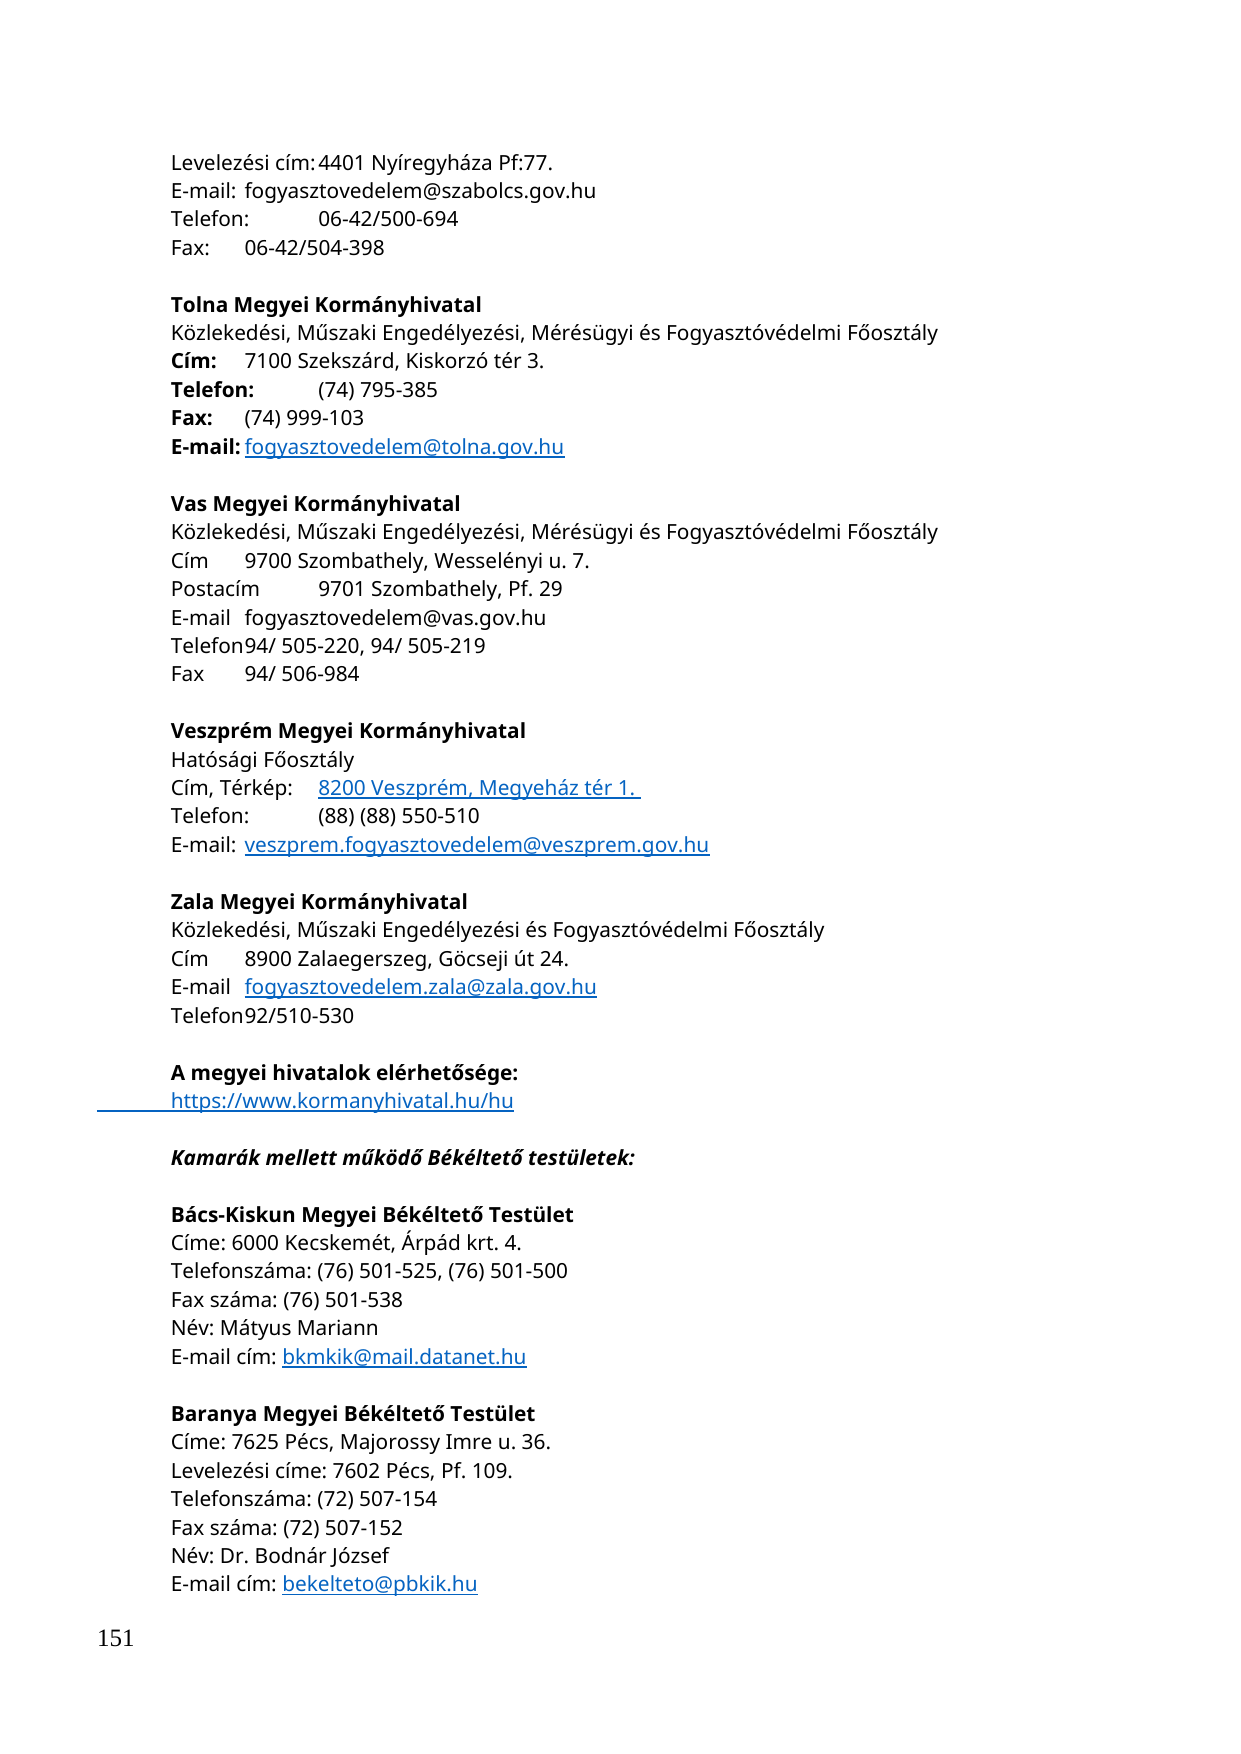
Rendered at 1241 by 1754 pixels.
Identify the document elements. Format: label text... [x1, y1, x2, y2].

text E-mail: veszprem.fogyasztovedelem@veszprem.gov.hu [97, 830, 1130, 858]
text Hatósági Főosztály [97, 745, 1130, 773]
text Zala Megyei Kormányhivatal [97, 887, 1130, 915]
text E-mail fogyasztovedelem.zala@zala.gov.hu [97, 972, 1130, 1001]
text Baranya Megyei Békéltető Testület [97, 1399, 1130, 1427]
text E-mail: fogyasztovedelem@tolna.gov.hu [97, 432, 1130, 460]
text E-mail fogyasztovedelem@vas.gov.hu [97, 603, 1130, 631]
text Fax: 06-42/504-398 [97, 233, 1130, 261]
text Cím, Térkép: 8200 Veszprém, Megyeház tér 1. [97, 773, 1130, 802]
text Vas Megyei Kormányhivatal [97, 489, 1130, 517]
text Fax száma: (72) 507-152 [97, 1513, 1130, 1541]
text A megyei hivatalok elérhetősége: [97, 1058, 1130, 1086]
text Kamarák mellett működő Békéltető testületek: [97, 1143, 1130, 1171]
text Közlekedési, Műszaki Engedélyezési, Mérésügyi és Fogyasztóvédelmi Főosztály [97, 318, 1130, 347]
text Fax: (74) 999-103 [97, 403, 1130, 432]
text Postacím 9701 Szombathely, Pf. 29 [97, 574, 1130, 603]
text Fax 94/ 506-984 [97, 659, 1130, 688]
text Levelezési cím: 4401 Nyíregyháza Pf:77. [97, 148, 1130, 176]
text Közlekedési, Műszaki Engedélyezési, Mérésügyi és Fogyasztóvédelmi Főosztály [97, 517, 1130, 546]
text Telefonszáma: (72) 507-154 [97, 1484, 1130, 1513]
text Veszprém Megyei Kormányhivatal [97, 716, 1130, 745]
text Levelezési címe: 7602 Pécs, Pf. 109. [97, 1456, 1130, 1484]
text Cím: 7100 Szekszárd, Kiskorzó tér 3. [97, 347, 1130, 375]
text Telefon: 06-42/500-694 [97, 204, 1130, 233]
text Tolna Megyei Kormányhivatal [97, 290, 1130, 318]
text Címe: 7625 Pécs, Majorossy Imre u. 36. [97, 1427, 1130, 1456]
text Telefon: (88) (88) 550-510 [97, 802, 1130, 830]
text Név: Dr. Bodnár József [97, 1541, 1130, 1569]
text Bács-Kiskun Megyei Békéltető Testület Címe: 6000 Kecskemét, Árpád krt. 4. Telefonszáma: (76) 501-525, (76) 501-500 Fax száma: (76) 501-538 Név: Mátyus Mariann E-mail cím: bkmkik@mail.datanet.hu [97, 1200, 1130, 1370]
text Cím 9700 Szombathely, Wesselényi u. 7. [97, 546, 1130, 574]
text Telefon 94/ 505-220, 94/ 505-219 [97, 631, 1130, 659]
text Telefon: (74) 795-385 [97, 375, 1130, 403]
text Közlekedési, Műszaki Engedélyezési és Fogyasztóvédelmi Főosztály [97, 915, 1130, 944]
text https://www.kormanyhivatal.hu/hu [97, 1086, 1130, 1114]
text Telefon 92/510-530 [97, 1001, 1130, 1029]
text E-mail cím: bekelteto@pbkik.hu [97, 1569, 1130, 1598]
text E-mail: fogyasztovedelem@szabolcs.gov.hu [97, 176, 1130, 204]
text Cím 8900 Zalaegerszeg, Göcseji út 24. [97, 944, 1130, 972]
